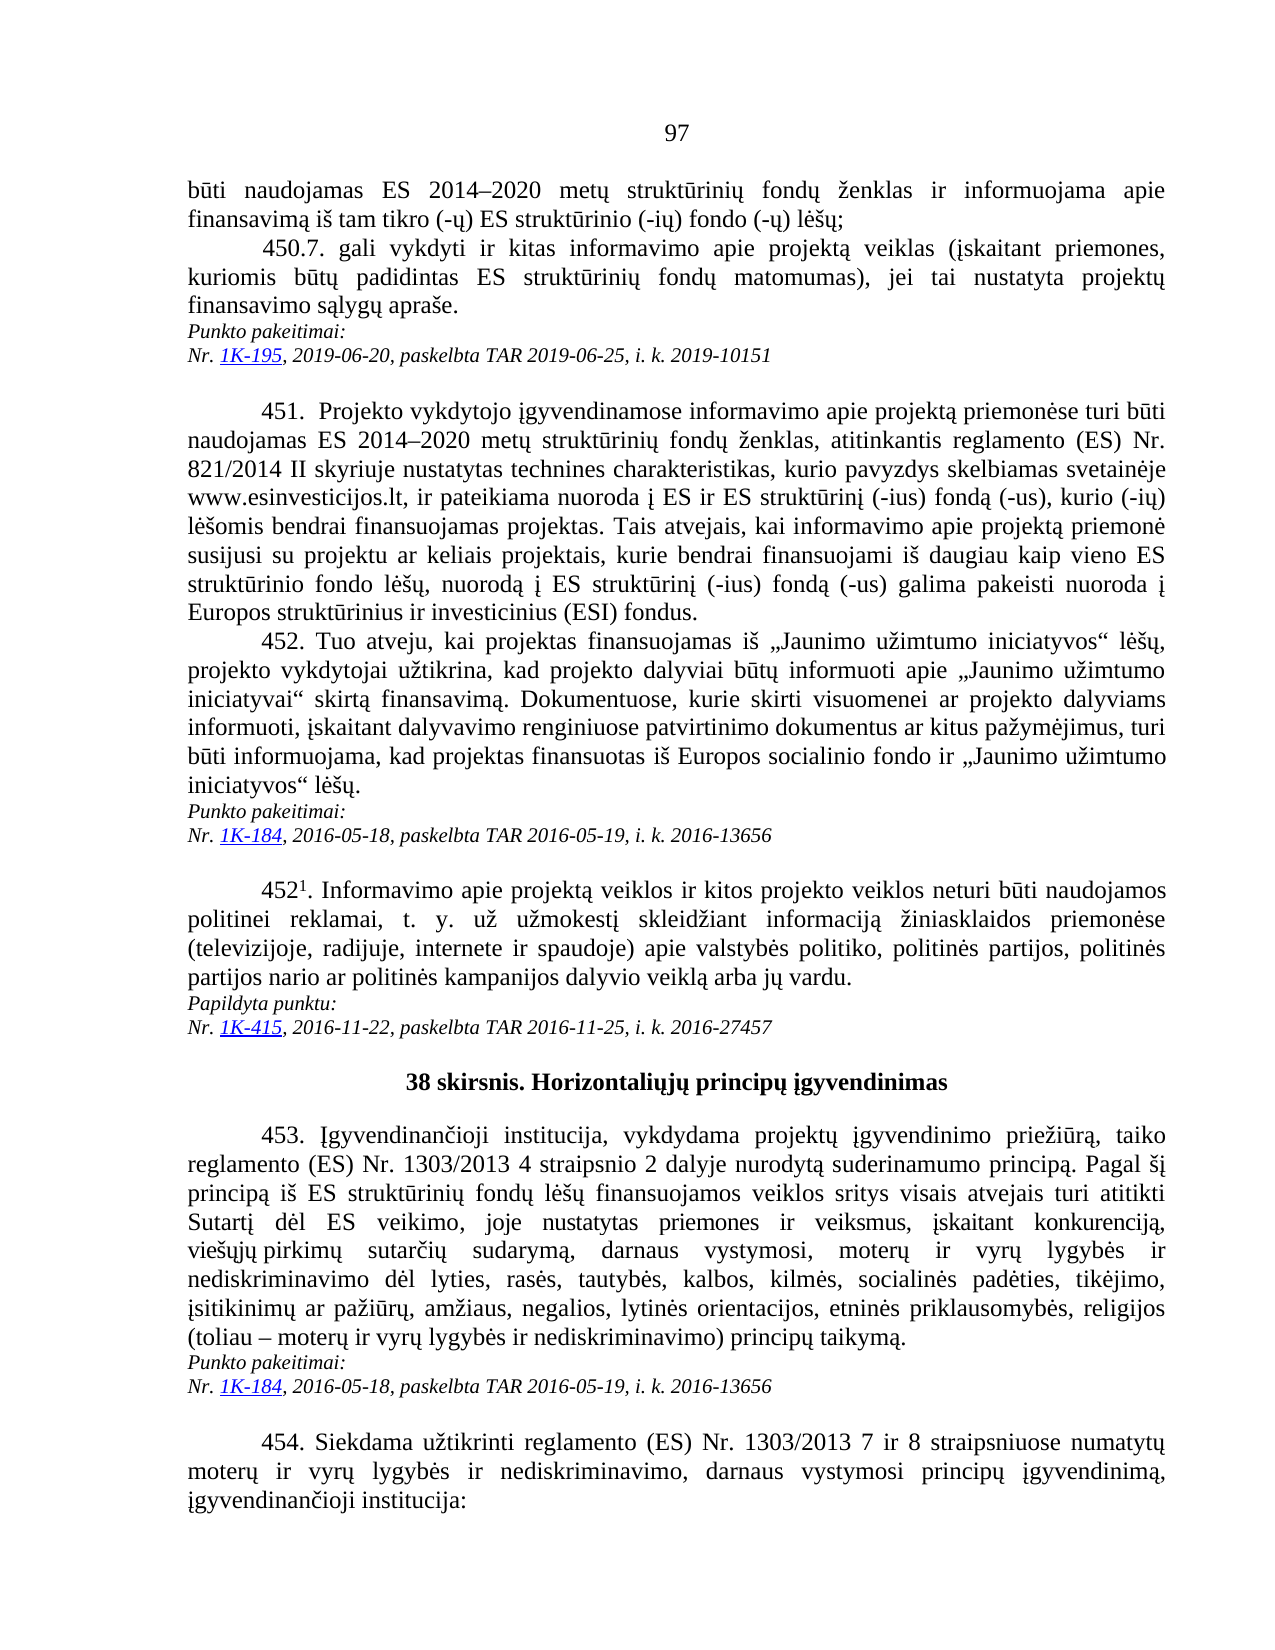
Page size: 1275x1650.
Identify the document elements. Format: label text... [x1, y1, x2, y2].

text Nr. 1K-184, 2016-05-18, paskelbta TAR 2016-05-19, i. k. 2016-13656 [187, 1374, 1167, 1398]
text Papildyta punktu: [187, 991, 1167, 1015]
text 451. Projekto vykdytojo įgyvendinamose informavimo apie projektą priemonėse turi būti naudojamas ES 2014–2020 metų struktūrinių fondų ženklas, atitinkantis reglamento (ES) Nr. 821/2014 II skyriuje nustatytas technines charakteristikas, kurio pavyzdys skelbiamas svetainėje www.esinvesticijos.lt, ir pateikiama nuoroda į ES ir ES struktūrinį (-ius) fondą (-us), kurio (-ių) lėšomis bendrai finansuojamas projektas. Tais atvejais, kai informavimo apie projektą priemonė susijusi su projektu ar keliais projektais, kurie bendrai finansuojami iš daugiau kaip vieno ES struktūrinio fondo lėšų, nuorodą į ES struktūrinį (-ius) fondą (-us) galima pakeisti nuoroda į Europos struktūrinius ir investicinius (ESI) fondus. [187, 396, 1167, 626]
text 454. Siekdama užtikrinti reglamento (ES) Nr. 1303/2013 7 ir 8 straipsniuose numatytų moterų ir vyrų lygybės ir nediskriminavimo, darnaus vystymosi principų įgyvendinimą, įgyvendinančioji institucija: [187, 1427, 1167, 1513]
text būti naudojamas ES 2014–2020 metų struktūrinių fondų ženklas ir informuojama apie finansavimą iš tam tikro (-ų) ES struktūrinio (-ių) fondo (-ų) lėšų; [187, 176, 1167, 233]
text 452. Tuo atveju, kai projektas finansuojamas iš „Jaunimo užimtumo iniciatyvos“ lėšų, projekto vykdytojai užtikrina, kad projekto dalyviai būtų informuoti apie „Jaunimo užimtumo iniciatyvai“ skirtą finansavimą. Dokumentuose, kurie skirti visuomenei ar projekto dalyviams informuoti, įskaitant dalyvavimo renginiuose patvirtinimo dokumentus ar kitus pažymėjimus, turi būti informuojama, kad projektas finansuotas iš Europos socialinio fondo ir „Jaunimo užimtumo iniciatyvos“ lėšų. [187, 626, 1167, 799]
text 453. Įgyvendinančioji institucija, vykdydama projektų įgyvendinimo priežiūrą, taiko reglamento (ES) Nr. 1303/2013 4 straipsnio 2 dalyje nurodytą suderinamumo principą. Pagal šį principą iš ES struktūrinių fondų lėšų finansuojamos veiklos sritys visais atvejais turi atitikti Sutartį dėl ES veikimo, joje nustatytas priemones ir veiksmus, įskaitant konkurenciją, viešųjų pirkimų sutarčių sudarymą, darnaus vystymosi, moterų ir vyrų lygybės ir nediskriminavimo dėl lyties, rasės, tautybės, kalbos, kilmės, socialinės padėties, tikėjimo, įsitikinimų ar pažiūrų, amžiaus, negalios, lytinės orientacijos, etninės priklausomybės, religijos (toliau – moterų ir vyrų lygybės ir nediskriminavimo) principų taikymą. [187, 1120, 1167, 1350]
text Punkto pakeitimai: [187, 1350, 1167, 1374]
text 4521. Informavimo apie projektą veiklos ir kitos projekto veiklos neturi būti naudojamos politinei reklamai, t. y. už užmokestį skleidžiant informaciją žiniasklaidos priemonėse (televizijoje, radijuje, internete ir spaudoje) apie valstybės politiko, politinės partijos, politinės partijos nario ar politinės kampanijos dalyvio veiklą arba jų vardu. [187, 876, 1167, 991]
text Nr. 1K-415, 2016-11-22, paskelbta TAR 2016-11-25, i. k. 2016-27457 [187, 1015, 1167, 1039]
text Nr. 1K-195, 2019-06-20, paskelbta TAR 2019-06-25, i. k. 2019-10151 [187, 343, 1167, 367]
text Nr. 1K-184, 2016-05-18, paskelbta TAR 2016-05-19, i. k. 2016-13656 [187, 823, 1167, 847]
text Punkto pakeitimai: [187, 319, 1167, 343]
text 450.7. gali vykdyti ir kitas informavimo apie projektą veiklas (įskaitant priemones, kuriomis būtų padidintas ES struktūrinių fondų matomumas), jei tai nustatyta projektų finansavimo sąlygų apraše. [187, 233, 1167, 319]
subtitle 38 skirsnis. Horizontaliųjų principų įgyvendinimas [246, 1067, 1107, 1096]
text Punkto pakeitimai: [187, 799, 1167, 823]
